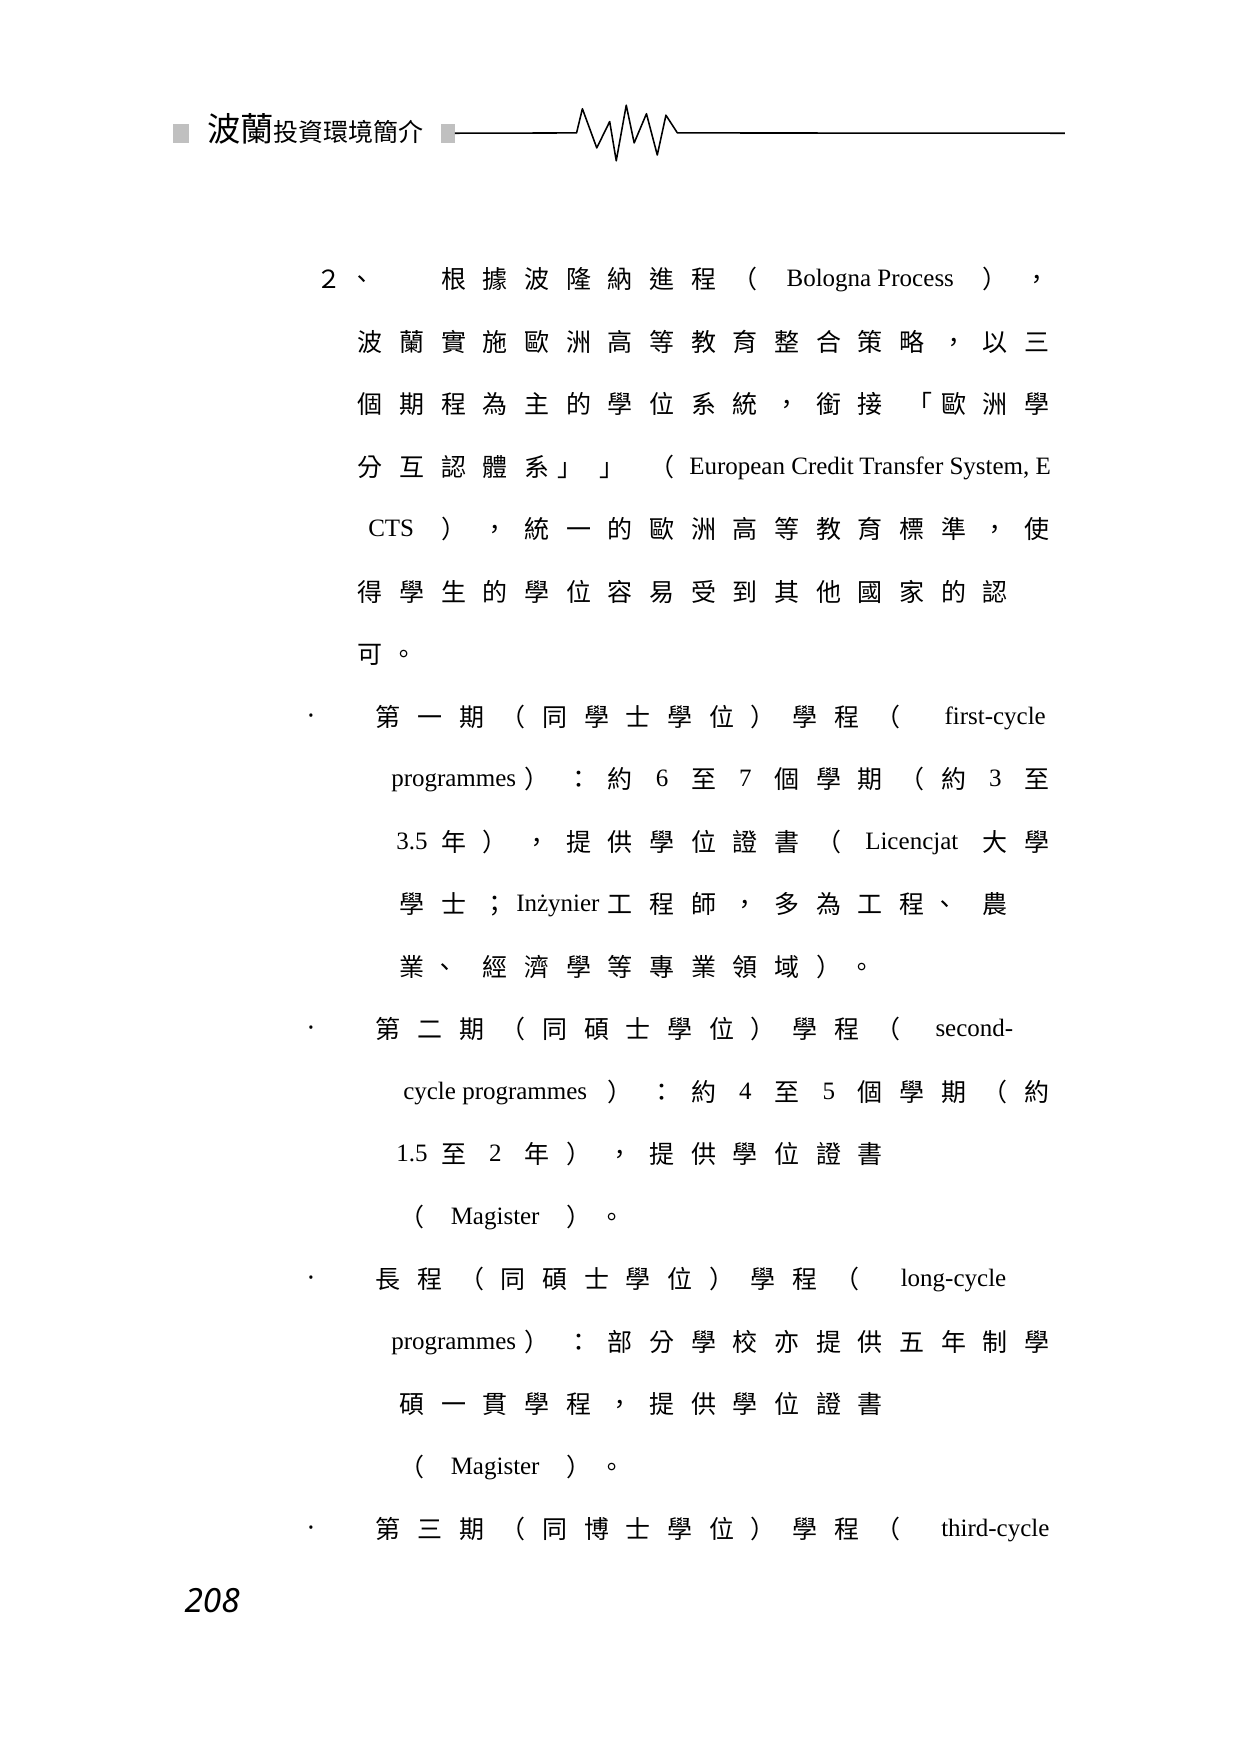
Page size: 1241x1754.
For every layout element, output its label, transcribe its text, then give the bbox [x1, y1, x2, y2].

text ․ 第二期（同碩士學位）學程（second-cycle programmes）：約4至5個學期（約1.5至2年），提供學位證書（Magister）。 [306, 986, 1058, 1236]
text ․ 第一期（同學士學位）學程（first-cycle programmes）：約6至7個學期（約3至3.5年），提供學位證書（Licencjat大學學士；Inżynier工程師，多為工程、農業、經濟學等專業領域）。 [306, 674, 1058, 986]
text ․ 第三期（同博士學位）學程（third-cycle [306, 1486, 1058, 1549]
text ․ 長程（同碩士學位）學程（long-cycle programmes）：部分學校亦提供五年制學碩一貫學程，提供學位證書（Magister）。 [306, 1236, 1058, 1486]
text ２、 根據波隆納進程（Bologna Process），波蘭實施歐洲高等教育整合策略，以三個期程為主的學位系統，銜接「歐洲學分互認體系」」（European Credit Transfer System, ECTS），統一的歐洲高等教育標準，使得學生的學位容易受到其他國家的認可。 [281, 236, 1058, 674]
